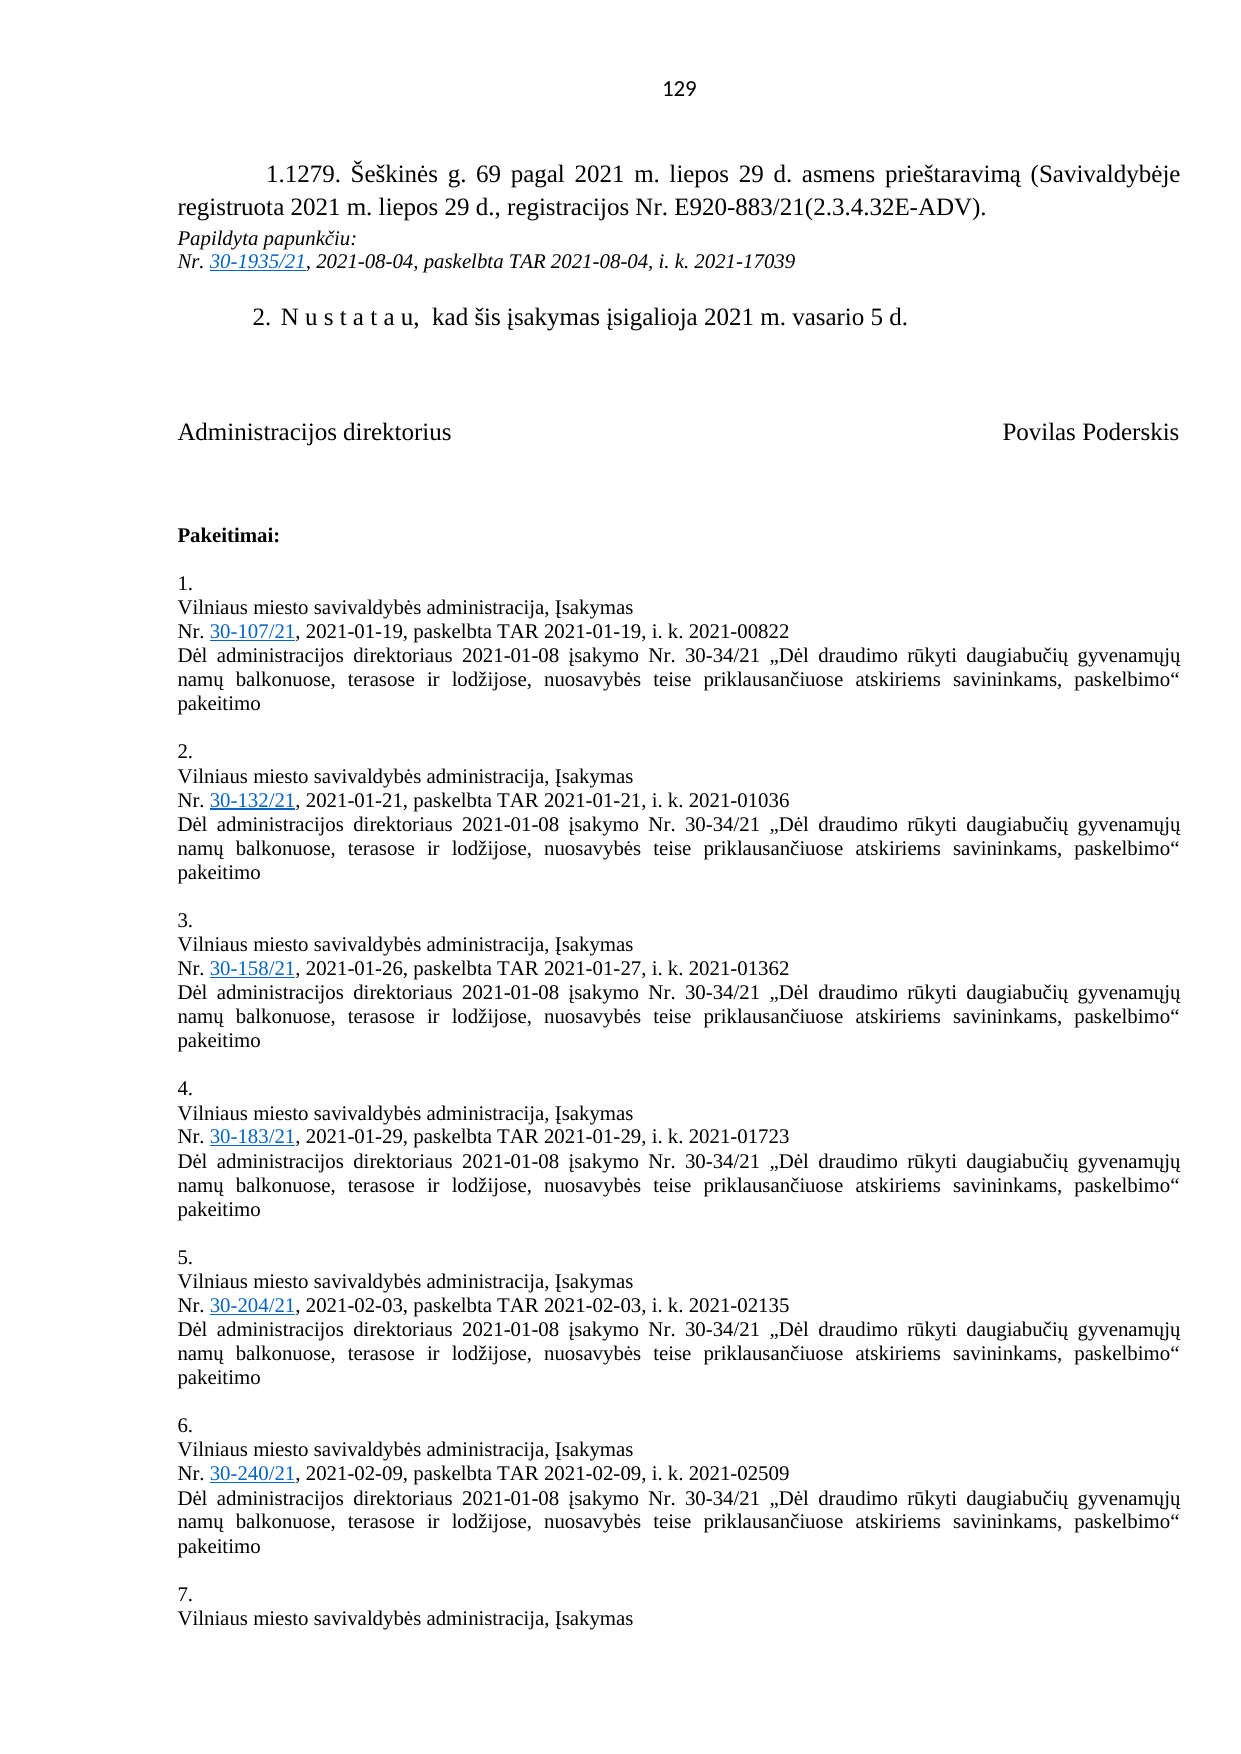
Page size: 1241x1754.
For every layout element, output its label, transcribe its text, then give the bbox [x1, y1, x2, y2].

text Nr. 30-1935/21, 2021-08-04, paskelbta TAR 2021-08-04, i. k. 2021-17039 [177, 249, 1181, 273]
text 4. [177, 1076, 1181, 1100]
text Nr. 30-204/21, 2021-02-03, paskelbta TAR 2021-02-03, i. k. 2021-02135 [177, 1293, 1181, 1317]
text 2. [177, 739, 1181, 763]
text Nr. 30-132/21, 2021-01-21, paskelbta TAR 2021-01-21, i. k. 2021-01036 [177, 788, 1181, 812]
text Nr. 30-240/21, 2021-02-09, paskelbta TAR 2021-02-09, i. k. 2021-02509 [177, 1461, 1181, 1485]
text Nr. 30-183/21, 2021-01-29, paskelbta TAR 2021-01-29, i. k. 2021-01723 [177, 1124, 1181, 1148]
text Vilniaus miesto savivaldybės administracija, Įsakymas [177, 932, 1181, 956]
text Dėl administracijos direktoriaus 2021-01-08 įsakymo Nr. 30-34/21 „Dėl draudimo rūkyti daugiabučių gyvenamųjų namų balkonuose, terasose ir lodžijose, nuosavybės teise priklausančiuose atskiriems savininkams, paskelbimo“ pakeitimo [177, 812, 1181, 884]
text Dėl administracijos direktoriaus 2021-01-08 įsakymo Nr. 30-34/21 „Dėl draudimo rūkyti daugiabučių gyvenamųjų namų balkonuose, terasose ir lodžijose, nuosavybės teise priklausančiuose atskiriems savininkams, paskelbimo“ pakeitimo [177, 1485, 1181, 1558]
text Dėl administracijos direktoriaus 2021-01-08 įsakymo Nr. 30-34/21 „Dėl draudimo rūkyti daugiabučių gyvenamųjų namų balkonuose, terasose ir lodžijose, nuosavybės teise priklausančiuose atskiriems savininkams, paskelbimo“ pakeitimo [177, 980, 1181, 1052]
text Vilniaus miesto savivaldybės administracija, Įsakymas [177, 1437, 1181, 1461]
text 1. [177, 571, 1181, 595]
text 1.1279. Šeškinės g. 69 pagal 2021 m. liepos 29 d. asmens prieštaravimą (Savivaldybėje registruota 2021 m. liepos 29 d., registracijos Nr. E920-883/21(2.3.4.32E-ADV). [177, 159, 1181, 221]
text Nr. 30-107/21, 2021-01-19, paskelbta TAR 2021-01-19, i. k. 2021-00822 [177, 619, 1181, 643]
text Vilniaus miesto savivaldybės administracija, Įsakymas [177, 595, 1181, 619]
text Nr. 30-158/21, 2021-01-26, paskelbta TAR 2021-01-27, i. k. 2021-01362 [177, 956, 1181, 980]
text Vilniaus miesto savivaldybės administracija, Įsakymas [177, 1100, 1181, 1124]
text 5. [177, 1245, 1181, 1269]
text Papildyta papunkčiu: [177, 225, 1181, 249]
text Administracijos direktorius Povilas Poderskis [177, 417, 1181, 446]
text Vilniaus miesto savivaldybės administracija, Įsakymas [177, 1606, 1181, 1630]
text Vilniaus miesto savivaldybės administracija, Įsakymas [177, 763, 1181, 788]
text 2. N u s t a t a u, kad šis įsakymas įsigalioja 2021 m. vasario 5 d. [177, 302, 1181, 331]
text Dėl administracijos direktoriaus 2021-01-08 įsakymo Nr. 30-34/21 „Dėl draudimo rūkyti daugiabučių gyvenamųjų namų balkonuose, terasose ir lodžijose, nuosavybės teise priklausančiuose atskiriems savininkams, paskelbimo“ pakeitimo [177, 1317, 1181, 1389]
text Dėl administracijos direktoriaus 2021-01-08 įsakymo Nr. 30-34/21 „Dėl draudimo rūkyti daugiabučių gyvenamųjų namų balkonuose, terasose ir lodžijose, nuosavybės teise priklausančiuose atskiriems savininkams, paskelbimo“ pakeitimo [177, 643, 1181, 715]
text 3. [177, 908, 1181, 932]
text Pakeitimai: [177, 523, 1181, 547]
text Vilniaus miesto savivaldybės administracija, Įsakymas [177, 1269, 1181, 1293]
text Dėl administracijos direktoriaus 2021-01-08 įsakymo Nr. 30-34/21 „Dėl draudimo rūkyti daugiabučių gyvenamųjų namų balkonuose, terasose ir lodžijose, nuosavybės teise priklausančiuose atskiriems savininkams, paskelbimo“ pakeitimo [177, 1148, 1181, 1221]
text 6. [177, 1413, 1181, 1437]
text 7. [177, 1582, 1181, 1606]
